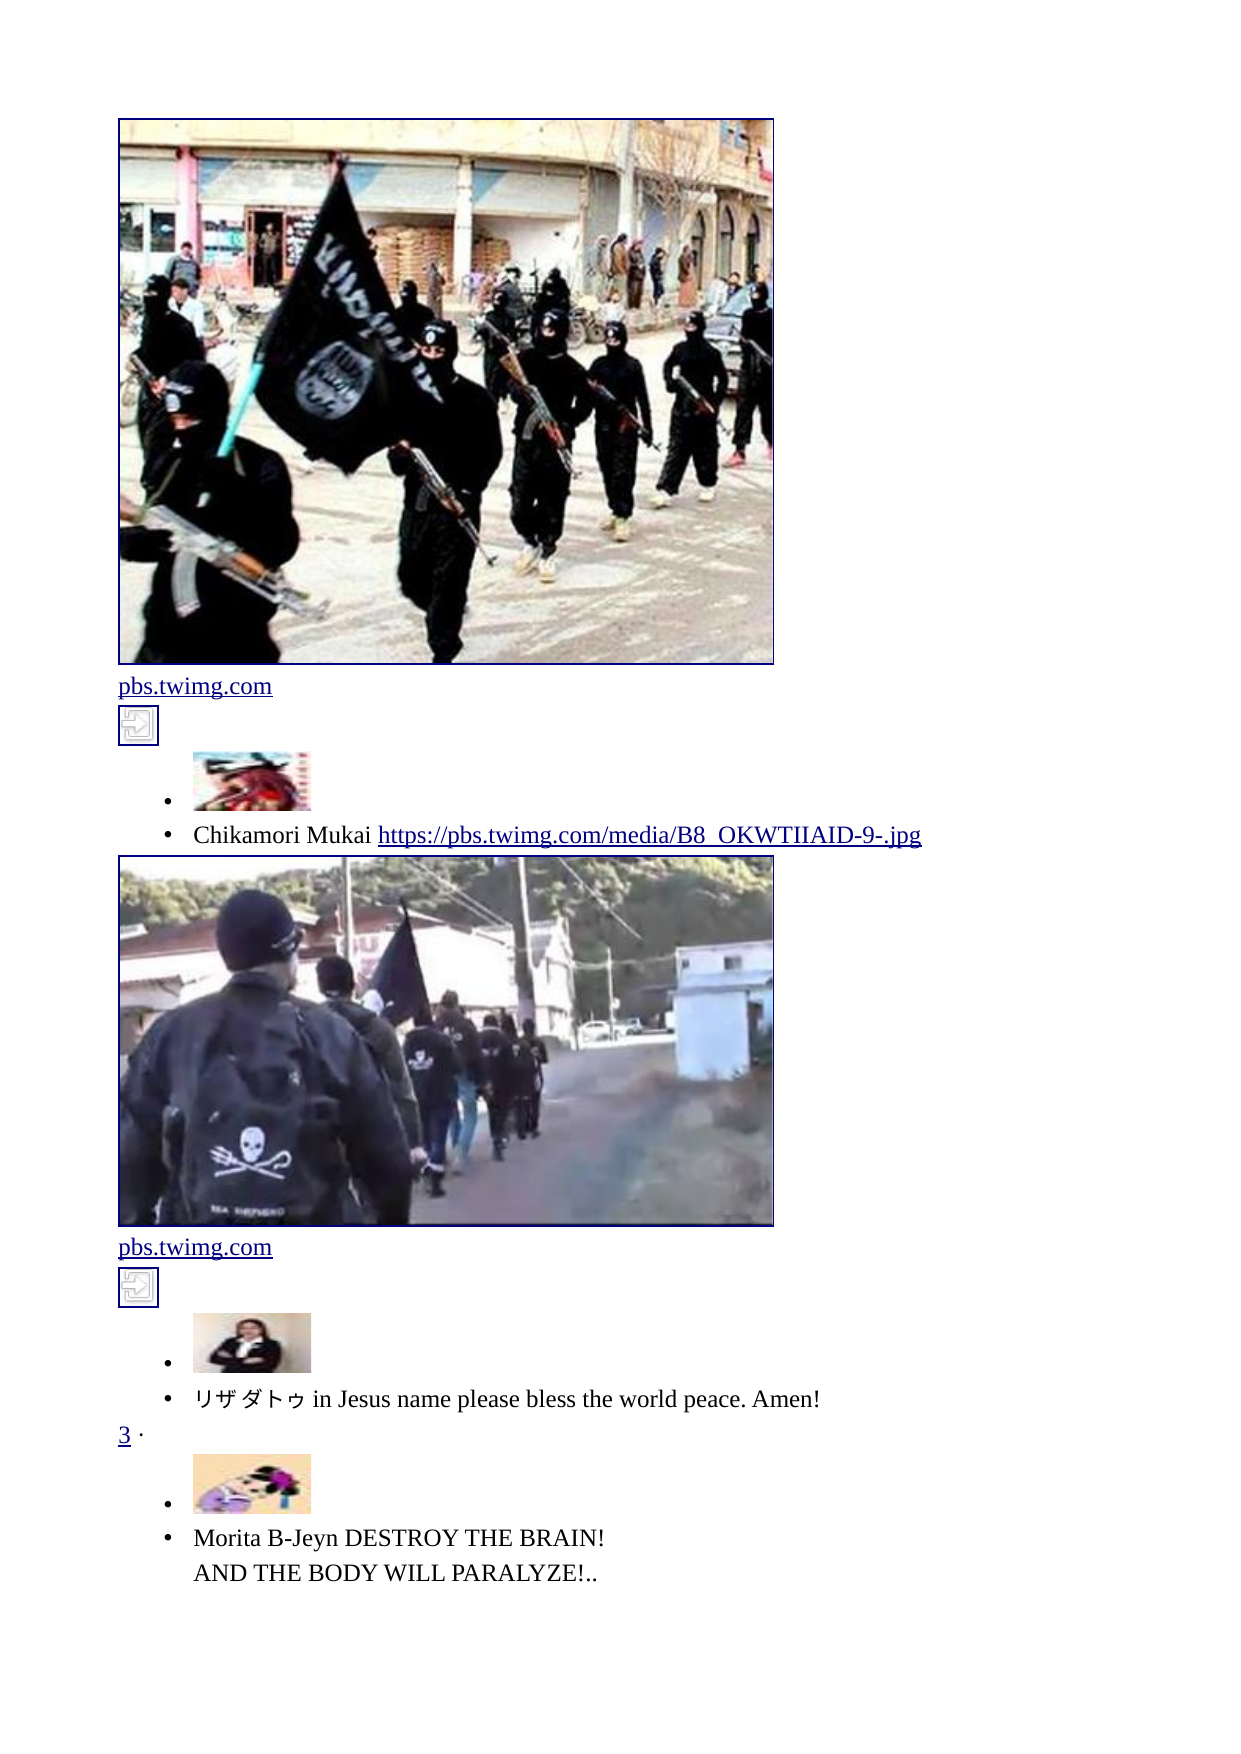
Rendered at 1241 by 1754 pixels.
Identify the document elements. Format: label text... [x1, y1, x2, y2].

picture [193, 1313, 312, 1373]
picture [120, 857, 773, 1225]
text pbs.twimg.com [118, 671, 1122, 699]
list リザ ダトゥ in Jesus name please bless the world peace. Amen! [164, 1382, 1122, 1414]
picture [193, 1454, 312, 1514]
picture [120, 120, 773, 663]
text 3 · [118, 1420, 1122, 1449]
list Chikamori Mukai https://pbs.twimg.com/media/B8_OKWTIIAID-9-.jpg [164, 820, 1122, 849]
picture [193, 751, 312, 811]
list Morita B-Jeyn DESTROY THE BRAIN! AND THE BODY WILL PARALYZE!.. [164, 1523, 1122, 1621]
picture [120, 1269, 157, 1306]
picture [120, 707, 157, 744]
text pbs.twimg.com [118, 1232, 1122, 1261]
